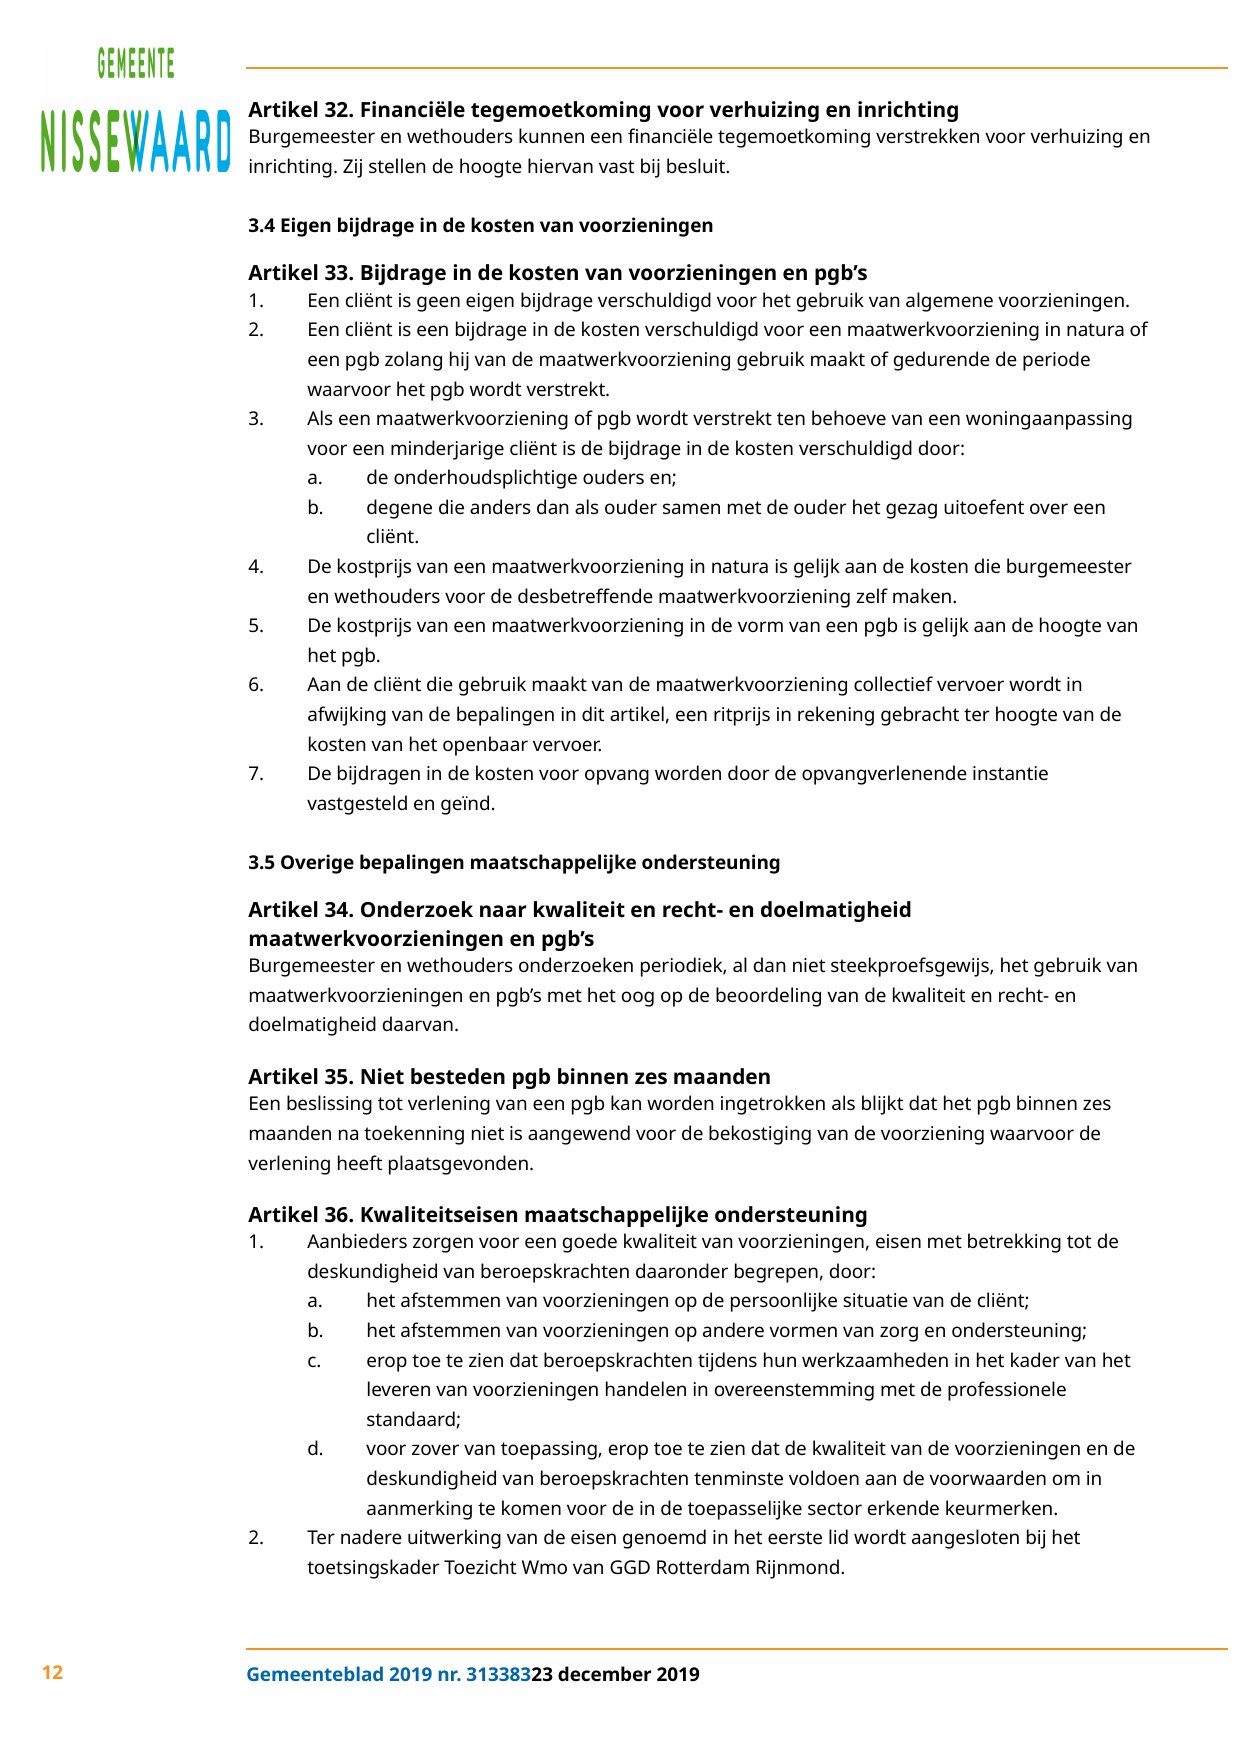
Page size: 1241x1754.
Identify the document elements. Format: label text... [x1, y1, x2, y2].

list het afstemmen van voorzieningen op andere vormen van zorg en ondersteuning; [307, 1317, 1152, 1343]
text Burgemeester en wethouders onderzoeken periodiek, al dan niet steekproefsgewijs, het gebruik van maatwerkvoorzieningen en pgb’s met het oog op de beoordeling van de kwaliteit en recht- en doelmatigheid daarvan. [248, 952, 1152, 1037]
list De kostprijs van een maatwerkvoorziening in de vorm van een pgb is gelijk aan de hoogte van het pgb. [248, 612, 1152, 668]
list het afstemmen van voorzieningen op de persoonlijke situatie van de cliënt; [307, 1288, 1152, 1313]
text 3.5 Overige bepalingen maatschappelijke ondersteuning [248, 849, 1152, 875]
list Ter nadere uitwerking van de eisen genoemd in het eerste lid wordt aangesloten bij het toetsingskader Toezicht Wmo van GGD Rotterdam Rijnmond. [248, 1524, 1152, 1580]
text 3.4 Eigen bijdrage in de kosten van voorzieningen [248, 212, 1152, 238]
text Artikel 36. Kwaliteitseisen maatschappelijke ondersteuning [248, 1200, 1152, 1228]
text Artikel 33. Bijdrage in de kosten van voorzieningen en pgb’s [248, 258, 1152, 287]
list De bijdragen in de kosten voor opvang worden door de opvangverlenende instantie vastgesteld en geïnd. [248, 760, 1152, 816]
text Burgemeester en wethouders kunnen een financiële tegemoetkoming verstrekken voor verhuizing en inrichting. Zij stellen de hoogte hiervan vast bij besluit. [248, 123, 1152, 178]
picture [200, 151, 206, 172]
text Artikel 35. Niet besteden pgb binnen zes maanden [248, 1062, 1152, 1091]
text Artikel 34. Onderzoek naar kwaliteit en recht- en doelmatigheid maatwerkvoorzieningen en pgb’s [248, 896, 1152, 952]
list De kostprijs van een maatwerkvoorziening in natura is gelijk aan de kosten die burgemeester en wethouders voor de desbetreffende maatwerkvoorziening zelf maken. [248, 553, 1152, 608]
list Een cliënt is een bijdrage in de kosten verschuldigd voor een maatwerkvoorziening in natura of een pgb zolang hij van de maatwerkvoorziening gebruik maakt of gedurende de periode waarvoor het pgb wordt verstrekt. [248, 317, 1152, 401]
list Als een maatwerkvoorziening of pgb wordt verstrekt ten behoeve van een woningaanpassing voor een minderjarige cliënt is de bijdrage in de kosten verschuldigd door: [248, 405, 1152, 461]
list voor zover van toepassing, erop toe te zien dat de kwaliteit van de voorzieningen en de deskundigheid van beroepskrachten tenminste voldoen aan de voorwaarden om in aanmerking te komen voor de in de toepasselijke sector erkende keurmerken. [307, 1436, 1152, 1521]
picture [154, 157, 165, 172]
picture [201, 122, 206, 138]
list Een cliënt is geen eigen bijdrage verschuldigd voor het gebruik van algemene voorzieningen. [248, 287, 1152, 313]
list erop toe te zien dat beroepskrachten tijdens hun werkzaamheden in het kader van het leveren van voorzieningen handelen in overeenstemming met de professionele standaard; [307, 1347, 1152, 1432]
text Artikel 32. Financiële tegemoetkoming voor verhuizing en inrichting [248, 95, 1152, 123]
list de onderhoudsplichtige ouders en; [307, 464, 1152, 490]
picture [41, 47, 231, 172]
list degene die anders dan als ouder samen met de ouder het gezag uitoefent over een cliënt. [307, 494, 1152, 549]
picture [176, 157, 187, 172]
list Aanbieders zorgen voor een goede kwaliteit van voorzieningen, eisen met betrekking tot de deskundigheid van beroepskrachten daaronder begrepen, door: [248, 1228, 1152, 1284]
text Een beslissing tot verlening van een pgb kan worden ingetrokken als blijkt dat het pgb binnen zes maanden na toekenning niet is aangewend voor de bekostiging van de voorziening waarvoor de verlening heeft plaatsgevonden. [248, 1091, 1152, 1175]
list Aan de cliënt die gebruik maakt van de maatwerkvoorziening collectief vervoer wordt in afwijking van de bepalingen in dit artikel, een ritprijs in rekening gebracht ter hoogte van de kosten van het openbaar vervoer. [248, 672, 1152, 756]
picture [222, 122, 227, 160]
